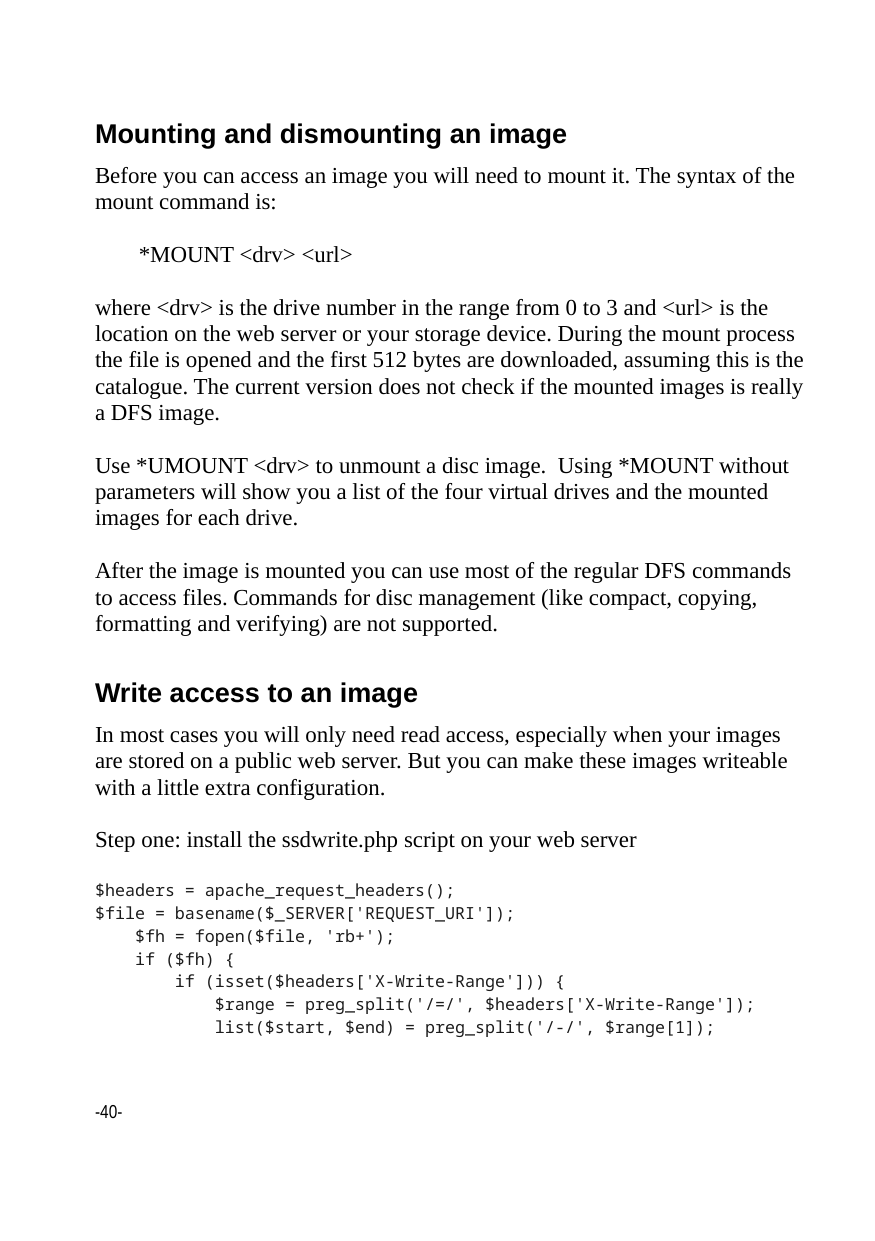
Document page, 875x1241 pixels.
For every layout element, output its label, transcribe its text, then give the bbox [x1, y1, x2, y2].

text where <drv> is the drive number in the range from 0 to 3 and <url> is the location on the web server or your storage device. During the mount process the file is opened and the first 512 bytes are downloaded, assuming this is the catalogue. The current version does not check if the mounted images is really a DFS image. [95, 294, 815, 425]
text Use *UMOUNT <drv> to unmount a disc image. Using *MOUNT without parameters will show you a list of the four virtual drives and the mounted images for each drive. [95, 452, 815, 531]
text $headers = apache_request_headers(); [95, 879, 815, 902]
text $range = preg_split('/=/', $headers['X-Write-Range']); [95, 993, 815, 1015]
text After the image is mounted you can use most of the regular DFS commands to access files. Commands for disc management (like compact, copying, formatting and verifying) are not supported. [95, 557, 815, 636]
text Before you can access an image you will need to mount it. The syntax of the mount command is: [95, 162, 815, 214]
subtitle Mounting and dismounting an image [95, 118, 815, 149]
text $file = basename($_SERVER['REQUEST_URI']); [95, 902, 815, 924]
text *MOUNT <drv> <url> [95, 241, 815, 267]
text if (isset($headers['X-Write-Range'])) { [95, 970, 815, 993]
text $fh = fopen($file, 'rb+'); [95, 924, 815, 947]
text list($start, $end) = preg_split('/-/', $range[1]); [95, 1015, 815, 1038]
subtitle Write access to an image [95, 677, 815, 708]
text In most cases you will only need read access, especially when your images are stored on a public web server. But you can make these images writeable with a little extra configuration. [95, 721, 815, 800]
text if ($fh) { [95, 947, 815, 970]
text Step one: install the ssdwrite.php script on your web server [95, 826, 815, 853]
